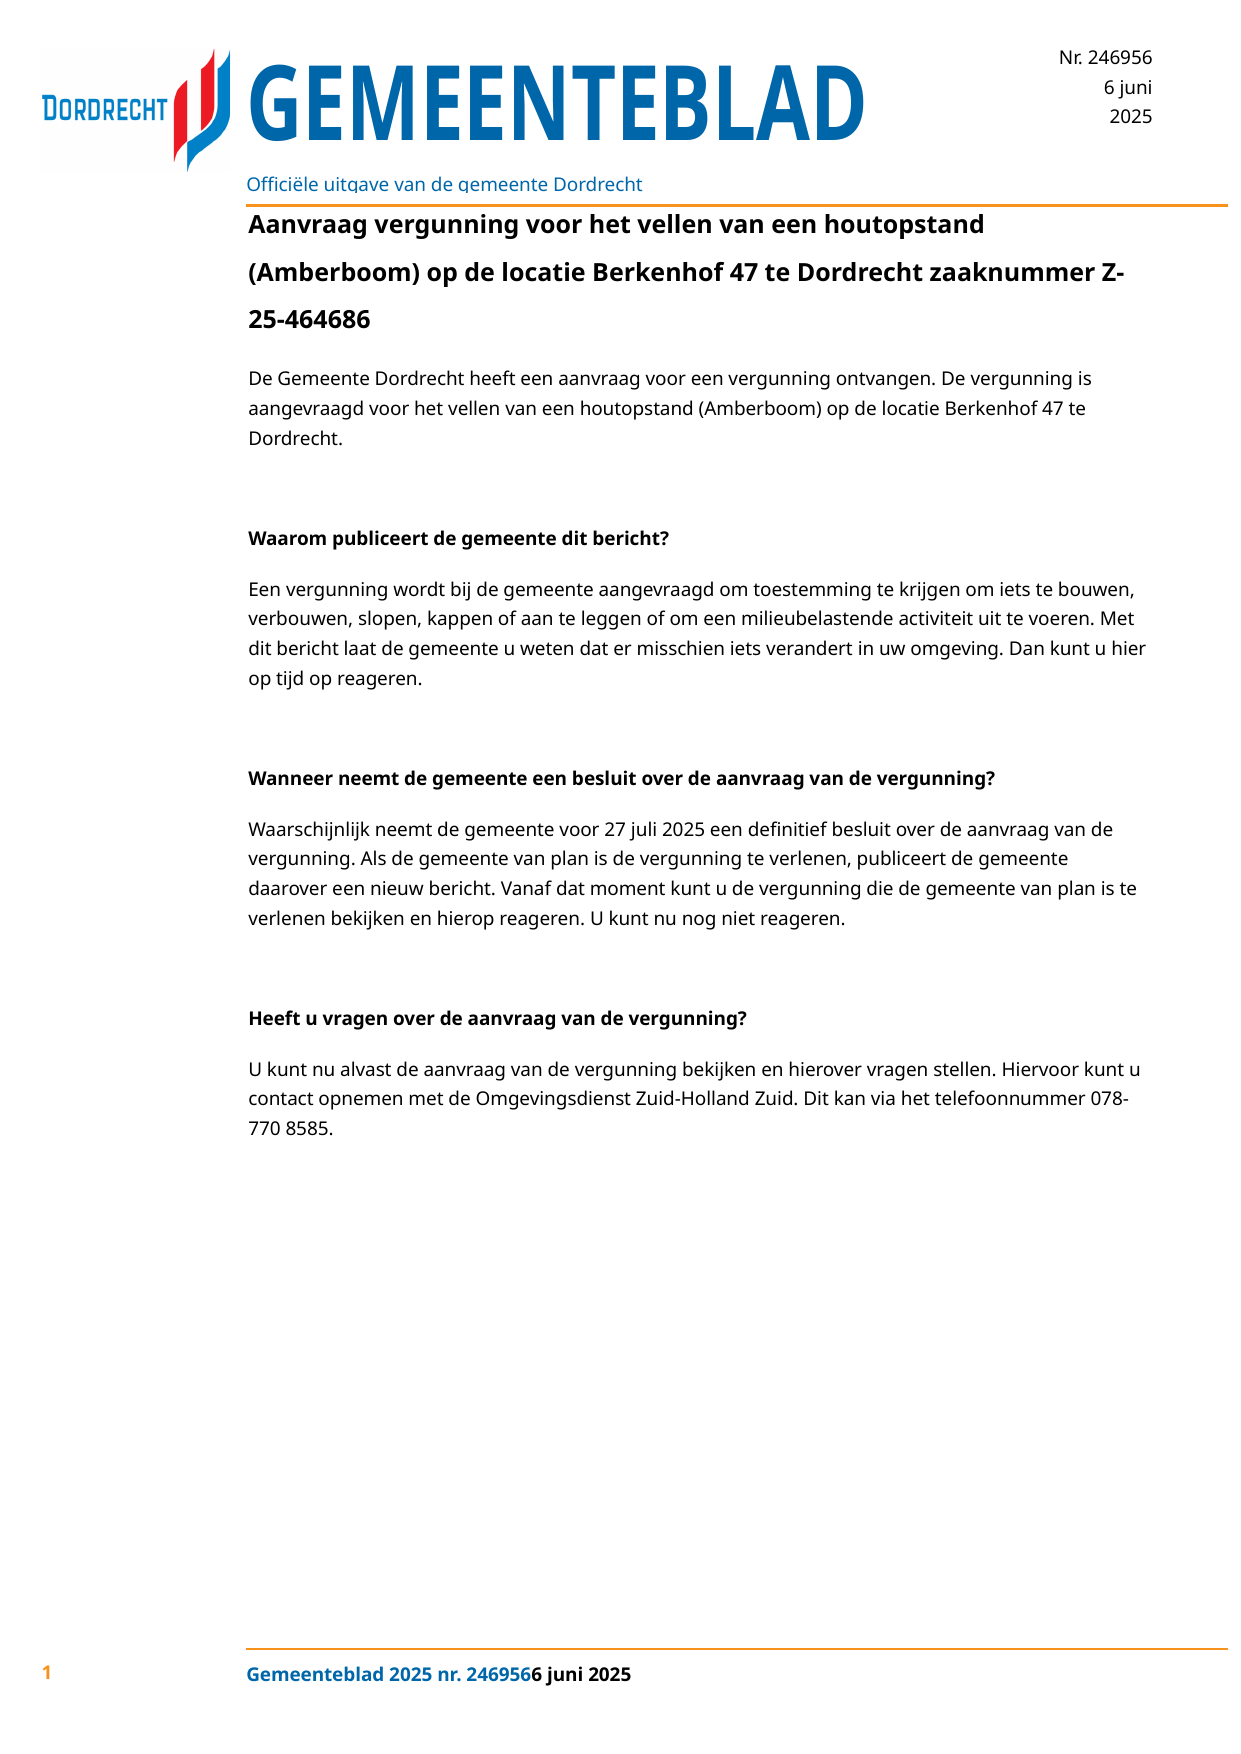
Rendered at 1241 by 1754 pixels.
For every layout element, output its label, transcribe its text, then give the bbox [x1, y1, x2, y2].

text Aanvraag vergunning voor het vellen van een houtopstand (Amberboom) op de locatie Berkenhof 47 te Dordrecht zaaknummer Z-25-464686 [248, 207, 1152, 336]
text Waarom publiceert de gemeente dit bericht? [248, 526, 1152, 551]
text Een vergunning wordt bij de gemeente aangevraagd om toestemming te krijgen om iets te bouwen, verbouwen, slopen, kappen of aan te leggen of om een milieubelastende activiteit uit te voeren. Met dit bericht laat de gemeente u weten dat er misschien iets verandert in uw omgeving. Dan kunt u hier op tijd op reageren. [248, 576, 1152, 690]
text Wanneer neemt de gemeente een besluit over de aanvraag van de vergunning? [248, 766, 1152, 791]
text U kunt nu alvast de aanvraag van de vergunning bekijken en hierover vragen stellen. Hiervoor kunt u contact opnemen met de Omgevingsdienst Zuid-Holland Zuid. Dit kan via het telefoonnummer 078-770 8585. [248, 1056, 1152, 1141]
text De Gemeente Dordrecht heeft een aanvraag voor een vergunning ontvangen. De vergunning is aangevraagd voor het vellen van een houtopstand (Amberboom) op de locatie Berkenhof 47 te Dordrecht. [248, 366, 1152, 450]
text Heeft u vragen over de aanvraag van de vergunning? [248, 1006, 1152, 1031]
text Waarschijnlijk neemt de gemeente voor 27 juli 2025 een definitief besluit over de aanvraag van de vergunning. Als de gemeente van plan is de vergunning te verlenen, publiceert de gemeente daarover een nieuw bericht. Vanaf dat moment kunt u de vergunning die de gemeente van plan is te verlenen bekijken en hierop reageren. U kunt nu nog niet reageren. [248, 816, 1152, 930]
picture [41, 47, 231, 172]
